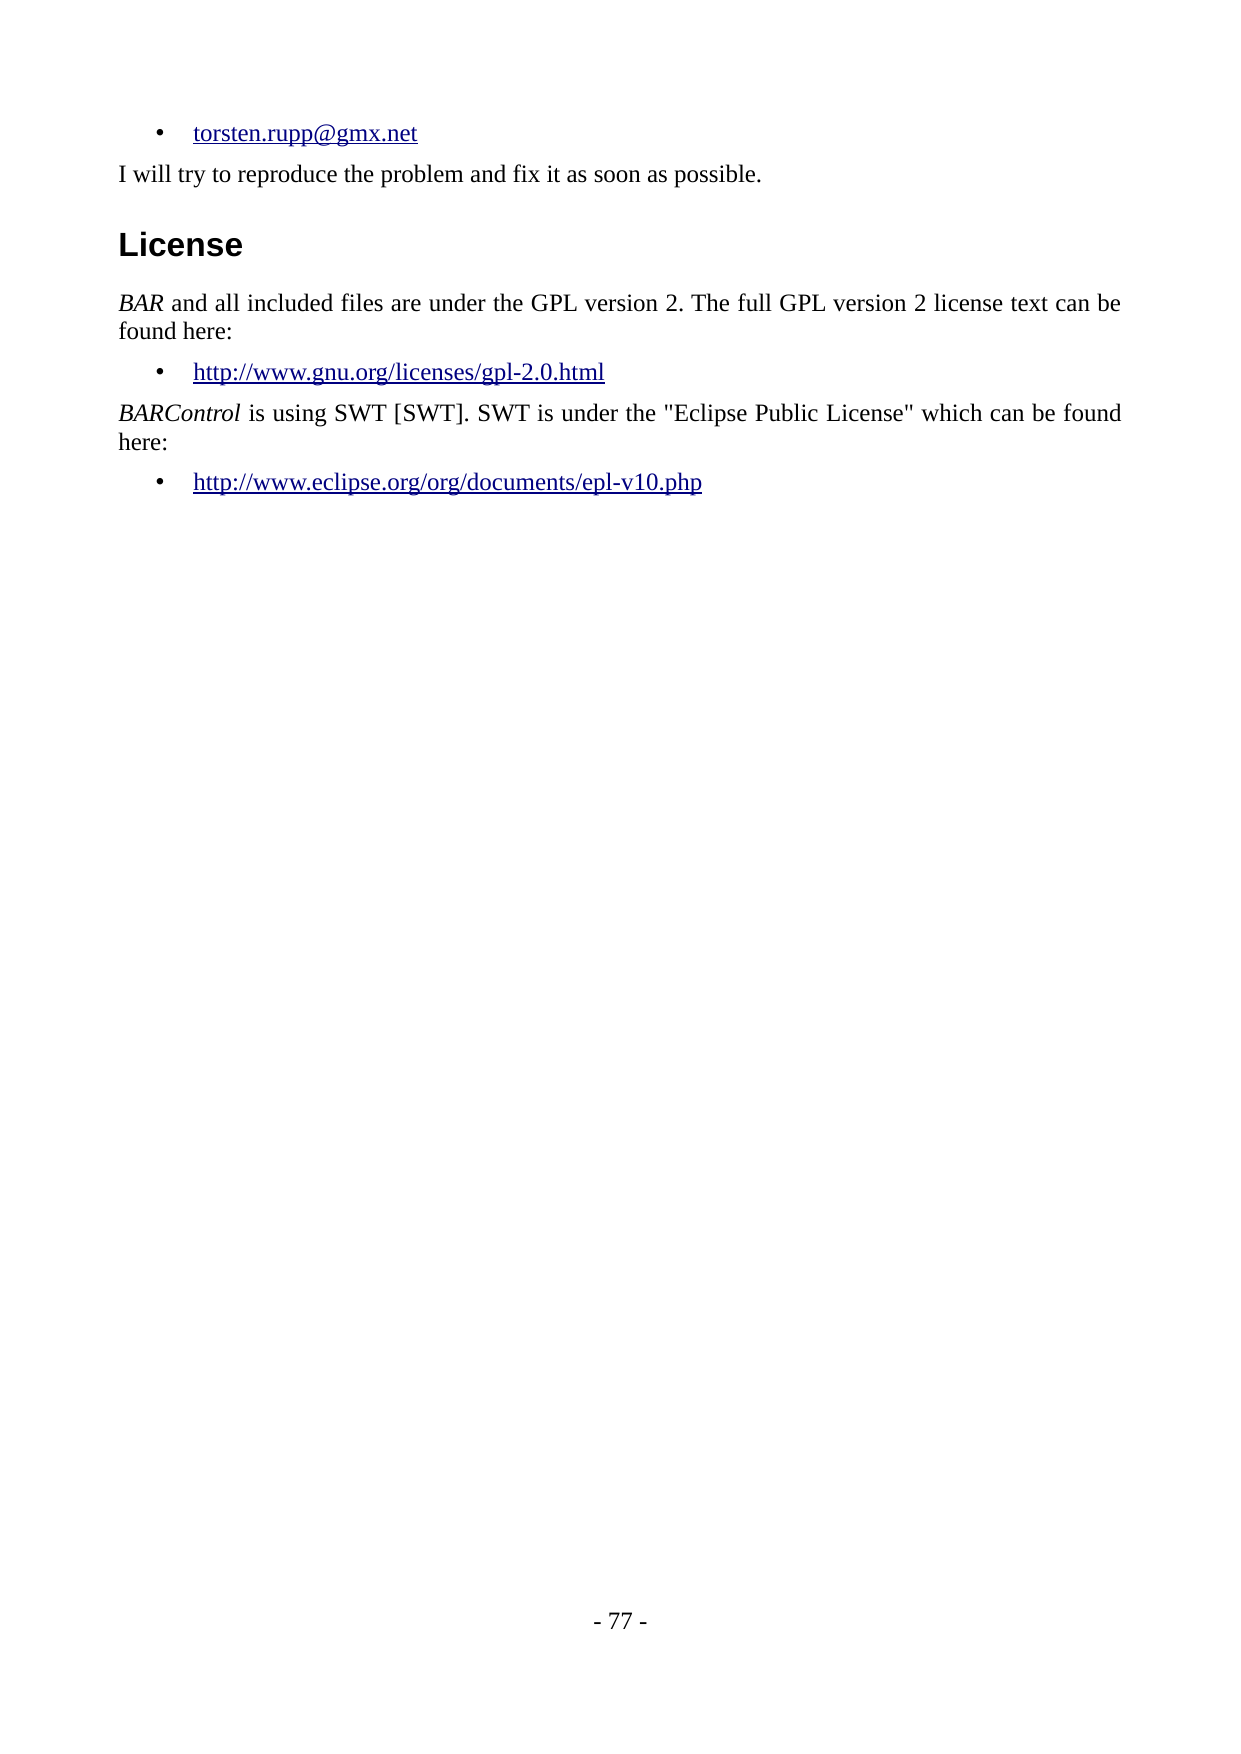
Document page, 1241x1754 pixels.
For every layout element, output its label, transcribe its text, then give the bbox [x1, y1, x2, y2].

list torsten.rupp@gmx.net [156, 118, 1122, 147]
list http://www.eclipse.org/org/documents/epl-v10.php [156, 467, 1122, 496]
text I will try to reproduce the problem and fix it as soon as possible. [118, 159, 1122, 188]
text BAR and all included files are under the GPL version 2. The full GPL version 2 license text can be found here: [118, 288, 1122, 345]
list http://www.gnu.org/licenses/gpl-2.0.html [156, 357, 1122, 386]
subtitle License [118, 224, 1122, 263]
text BARControl is using SWT [SWT]. SWT is under the "Eclipse Public License" which can be found here: [118, 398, 1122, 455]
